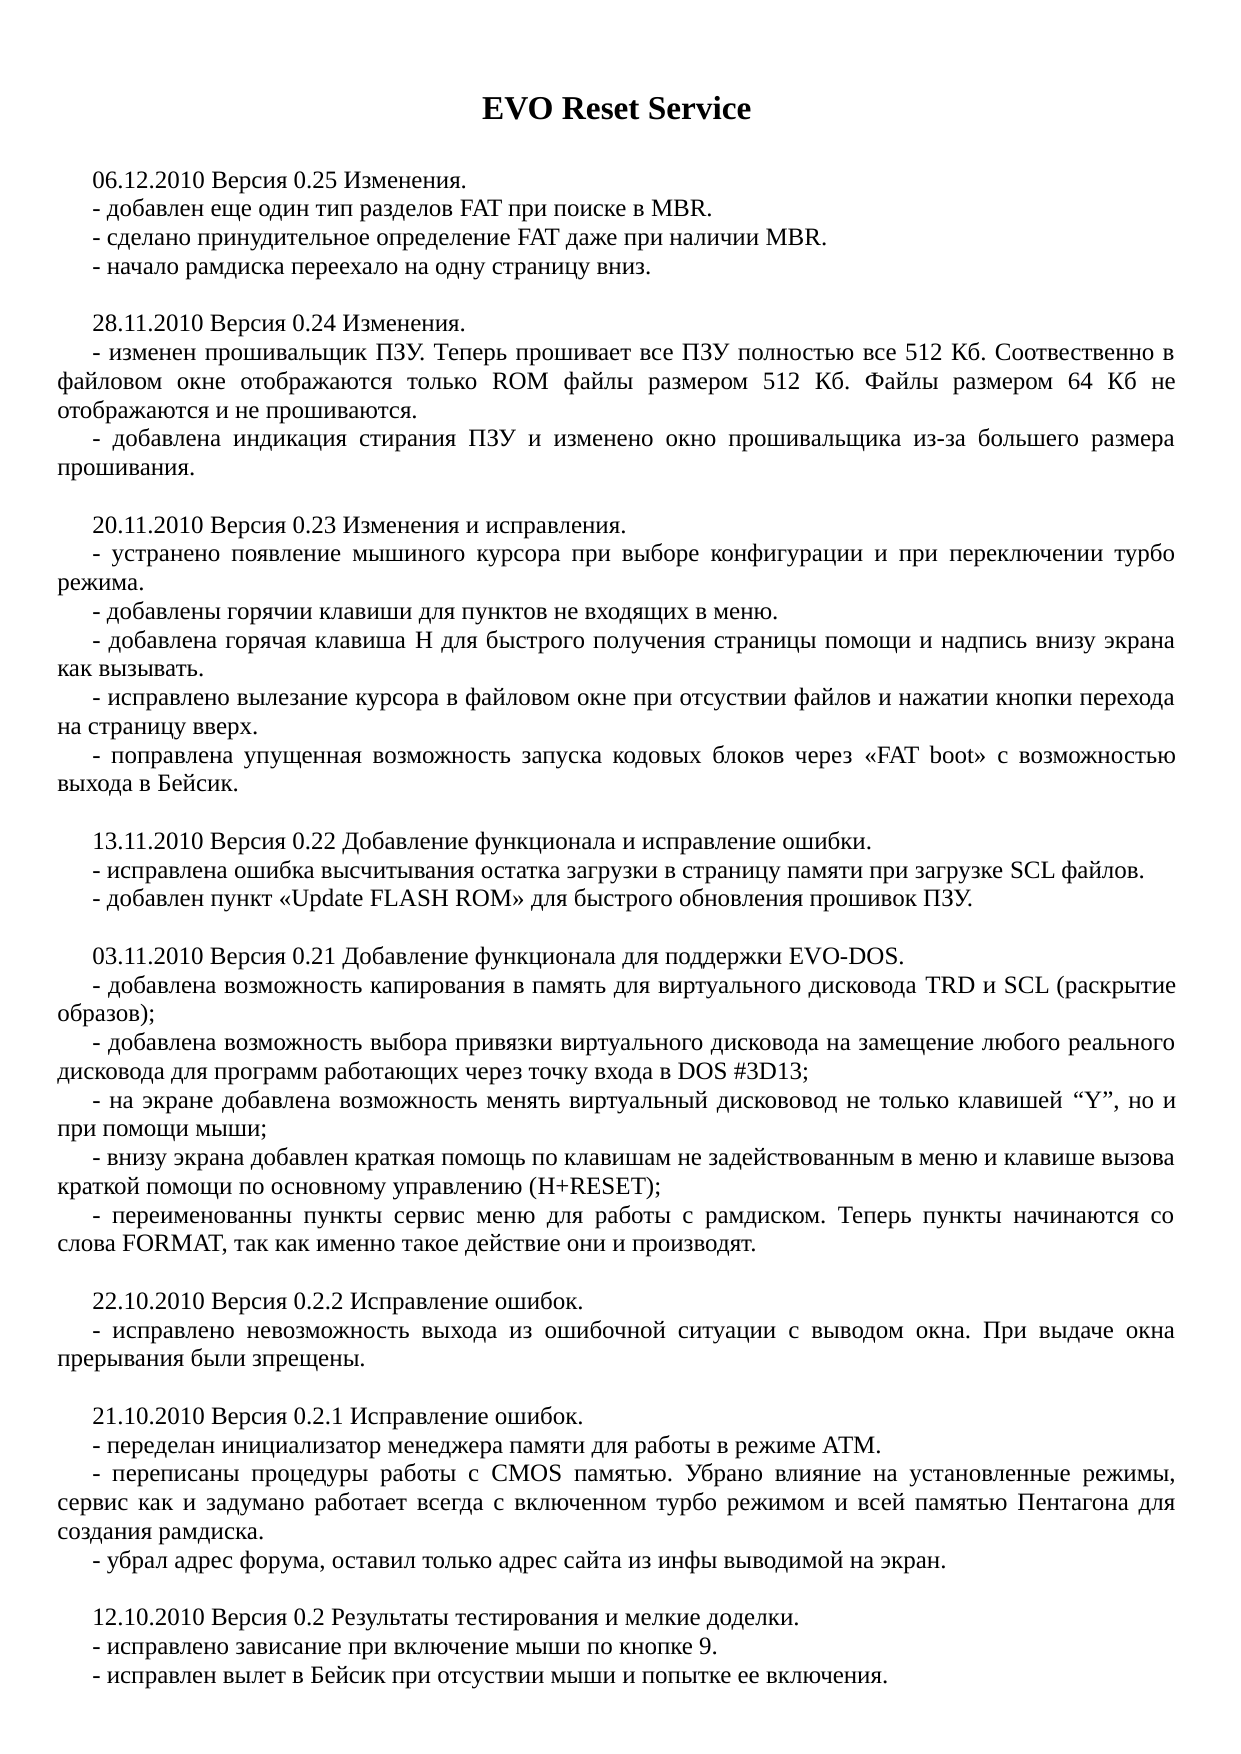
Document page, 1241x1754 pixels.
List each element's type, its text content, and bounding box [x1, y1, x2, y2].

text - начало рамдиска переехало на одну страницу вниз. [57, 251, 1176, 280]
text 21.10.2010 Версия 0.2.1 Исправление ошибок. [57, 1401, 1176, 1430]
text 22.10.2010 Версия 0.2.2 Исправление ошибок. [57, 1286, 1176, 1315]
text 20.11.2010 Версия 0.23 Изменения и исправления. [57, 510, 1176, 538]
text - добавлен пункт «Update FLASH ROM» для быстрого обновления прошивок ПЗУ. [57, 883, 1176, 912]
text 12.10.2010 Версия 0.2 Результаты тестирования и мелкие доделки. [57, 1602, 1176, 1631]
text - устранено появление мышиного курсора при выборе конфигурации и при переключении турбо режима. [57, 538, 1176, 596]
text 03.11.2010 Версия 0.21 Добавление функционала для поддержки EVO-DOS. [57, 941, 1176, 970]
text - переименованны пункты сервис меню для работы с рамдиском. Теперь пункты начинаются со слова FORMAT, так как именно такое действие они и производят. [57, 1200, 1176, 1257]
text - исправлен вылет в Бейсик при отсуствии мыши и попытке ее включения. [57, 1660, 1176, 1688]
text 13.11.2010 Версия 0.22 Добавление функционала и исправление ошибки. [57, 826, 1176, 855]
text - убрал адрес форума, оставил только адрес сайта из инфы выводимой на экран. [57, 1545, 1176, 1573]
text - на экране добавлена возможность менять виртуальный дискововод не только клавишей “Y”, но и при помощи мыши; [57, 1085, 1176, 1142]
text - добавлен еще один тип разделов FAT при поиске в MBR. [57, 193, 1176, 222]
text - исправлено невозможность выхода из ошибочной ситуации с выводом окна. При выдаче окна прерывания были зпрещены. [57, 1315, 1176, 1372]
text - добавлены горячии клавиши для пунктов не входящих в меню. [57, 596, 1176, 625]
text 06.12.2010 Версия 0.25 Изменения. [57, 165, 1176, 193]
text - сделано принудительное определение FAT даже при наличии MBR. [57, 222, 1176, 251]
text - переписаны процедуры работы с CMOS памятью. Убрано влияние на установленные режимы, сервис как и задумано работает всегда с включенном турбо режимом и всей памятью Пентагона для создания рамдиска. [57, 1458, 1176, 1545]
text - добавлена индикация стирания ПЗУ и изменено окно прошивальщика из-за большего размера прошивания. [57, 423, 1176, 481]
text - добавлена возможность выбора привязки виртуального дисковода на замещение любого реального дисковода для программ работающих через точку входа в DOS #3D13; [57, 1027, 1176, 1085]
text - изменен прошивальщик ПЗУ. Теперь прошивает все ПЗУ полностью все 512 Кб. Соотвественно в файловом окне отображаются только ROM файлы размером 512 Кб. Файлы размером 64 Кб не отображаются и не прошиваются. [57, 337, 1176, 423]
text - исправлено зависание при включение мыши по кнопке 9. [57, 1631, 1176, 1660]
text 28.11.2010 Версия 0.24 Изменения. [57, 308, 1176, 337]
text - исправлена ошибка высчитывания остатка загрузки в страницу памяти при загрузке SCL файлов. [57, 855, 1176, 883]
text - поправлена упущенная возможность запуска кодовых блоков через «FAT boot» с возможностью выхода в Бейсик. [57, 740, 1176, 797]
text - добавлена горячая клавиша H для быстрого получения страницы помощи и надпись внизу экрана как вызывать. [57, 625, 1176, 682]
text - внизу экрана добавлен краткая помощь по клавишам не задействованным в меню и клавише вызова краткой помощи по основному управлению (H+RESET); [57, 1142, 1176, 1200]
text EVO Reset Service [57, 88, 1176, 126]
text - исправлено вылезание курсора в файловом окне при отсуствии файлов и нажатии кнопки перехода на страницу вверх. [57, 682, 1176, 740]
text - добавлена возможность капирования в память для виртуального дисковода TRD и SCL (раскрытие образов); [57, 970, 1176, 1027]
text - переделан инициализатор менеджера памяти для работы в режиме АТМ. [57, 1430, 1176, 1458]
